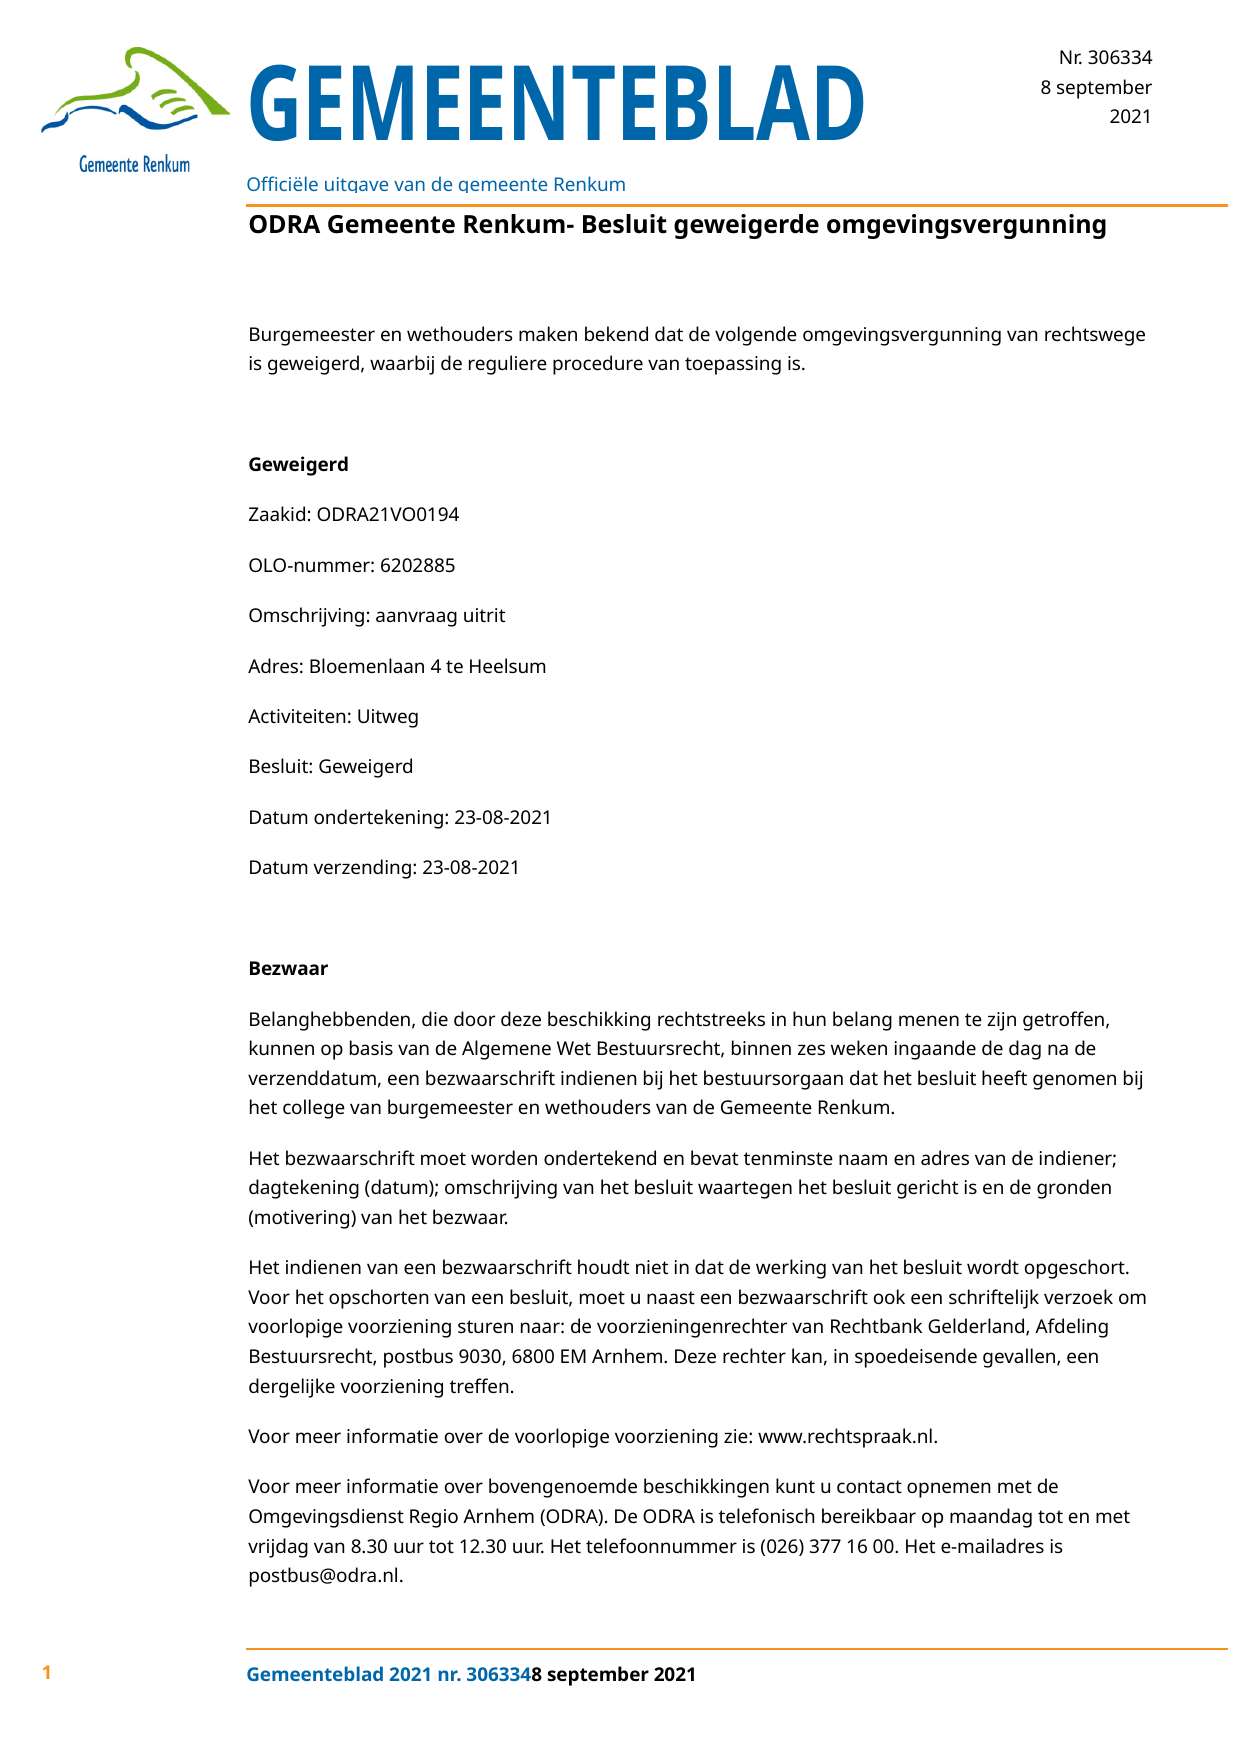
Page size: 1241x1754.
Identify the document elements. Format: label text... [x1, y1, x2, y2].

text Datum ondertekening: 23-08-2021 [248, 804, 1152, 830]
picture [41, 47, 231, 172]
text OLO-nummer: 6202885 [248, 552, 1152, 578]
text ODRA Gemeente Renkum- Besluit geweigerde omgevingsvergunning [248, 207, 1152, 241]
text Bezwaar [248, 955, 1152, 981]
text Zaakid: ODRA21VO0194 [248, 502, 1152, 527]
text Belanghebbenden, die door deze beschikking rechtstreeks in hun belang menen te zijn getroffen, kunnen op basis van de Algemene Wet Bestuursrecht, binnen zes weken ingaande de dag na de verzenddatum, een bezwaarschrift indienen bij het bestuursorgaan dat het besluit heeft genomen bij het college van burgemeester en wethouders van de Gemeente Renkum. [248, 1006, 1152, 1120]
text Voor meer informatie over bovengenoemde beschikkingen kunt u contact opnemen met de Omgevingsdienst Regio Arnhem (ODRA). De ODRA is telefonisch bereikbaar op maandag tot en met vrijdag van 8.30 uur tot 12.30 uur. Het telefoonnummer is (026) 377 16 00. Het e-mailadres is postbus@odra.nl. [248, 1474, 1152, 1588]
text Omschrijving: aanvraag uitrit [248, 602, 1152, 628]
text Datum verzending: 23-08-2021 [248, 854, 1152, 880]
text Voor meer informatie over de voorlopige voorziening zie: www.rechtspraak.nl. [248, 1423, 1152, 1449]
text Het bezwaarschrift moet worden ondertekend en bevat tenminste naam en adres van de indiener; dagtekening (datum); omschrijving van het besluit waartegen het besluit gericht is en de gronden (motivering) van het bezwaar. [248, 1145, 1152, 1230]
text Geweigerd [248, 451, 1152, 477]
text Adres: Bloemenlaan 4 te Heelsum [248, 653, 1152, 678]
text Besluit: Geweigerd [248, 754, 1152, 779]
text Activiteiten: Uitweg [248, 703, 1152, 729]
text Het indienen van een bezwaarschrift houdt niet in dat de werking van het besluit wordt opgeschort. Voor het opschorten van een besluit, moet u naast een bezwaarschrift ook een schriftelijk verzoek om voorlopige voorziening sturen naar: de voorzieningenrechter van Rechtbank Gelderland, Afdeling Bestuursrecht, postbus 9030, 6800 EM Arnhem. Deze rechter kan, in spoedeisende gevallen, een dergelijke voorziening treffen. [248, 1254, 1152, 1398]
text Burgemeester en wethouders maken bekend dat de volgende omgevingsvergunning van rechtswege is geweigerd, waarbij de reguliere procedure van toepassing is. [248, 321, 1152, 376]
